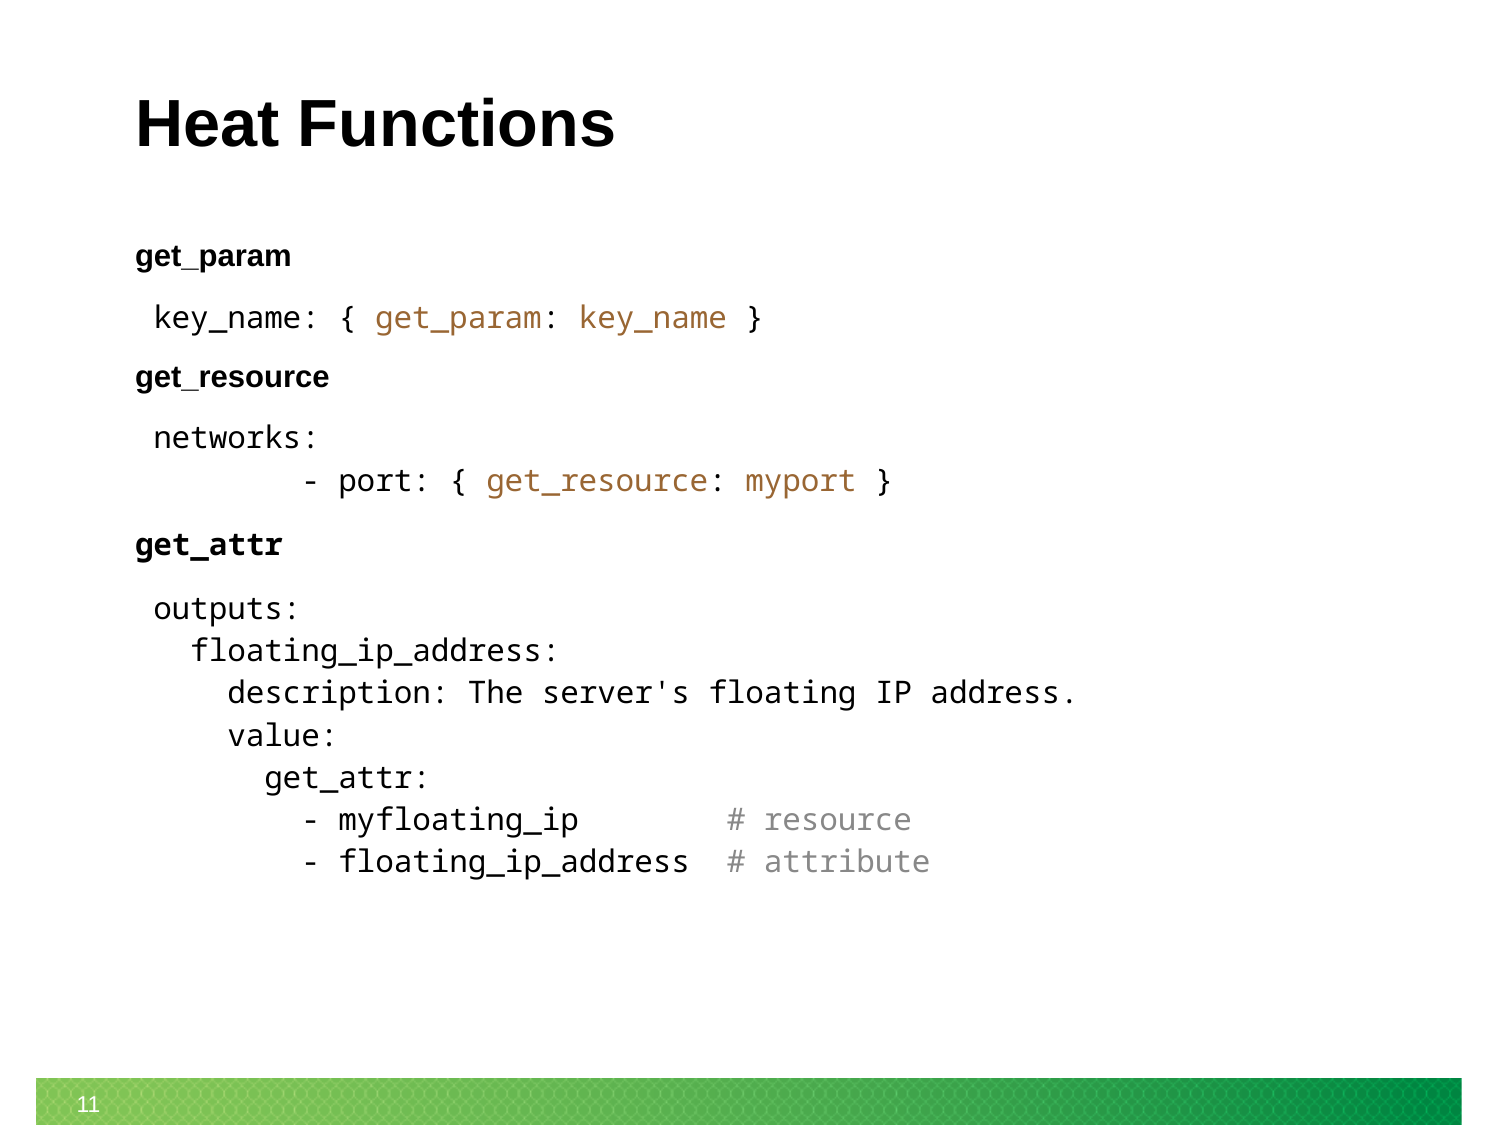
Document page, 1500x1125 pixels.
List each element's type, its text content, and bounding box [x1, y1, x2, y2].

title Heat Functions [135, 41, 1372, 204]
picture [36, 1078, 1462, 1125]
list get_param key_name: { get_param: key_name } get_resource networks: - port: { get_resource: myport } get_attr outputs: floating_ip_address: description: The server's floating IP address. value: get_attr: - myfloating_ip # resource - floating_ip_address # attribute [135, 238, 1372, 892]
